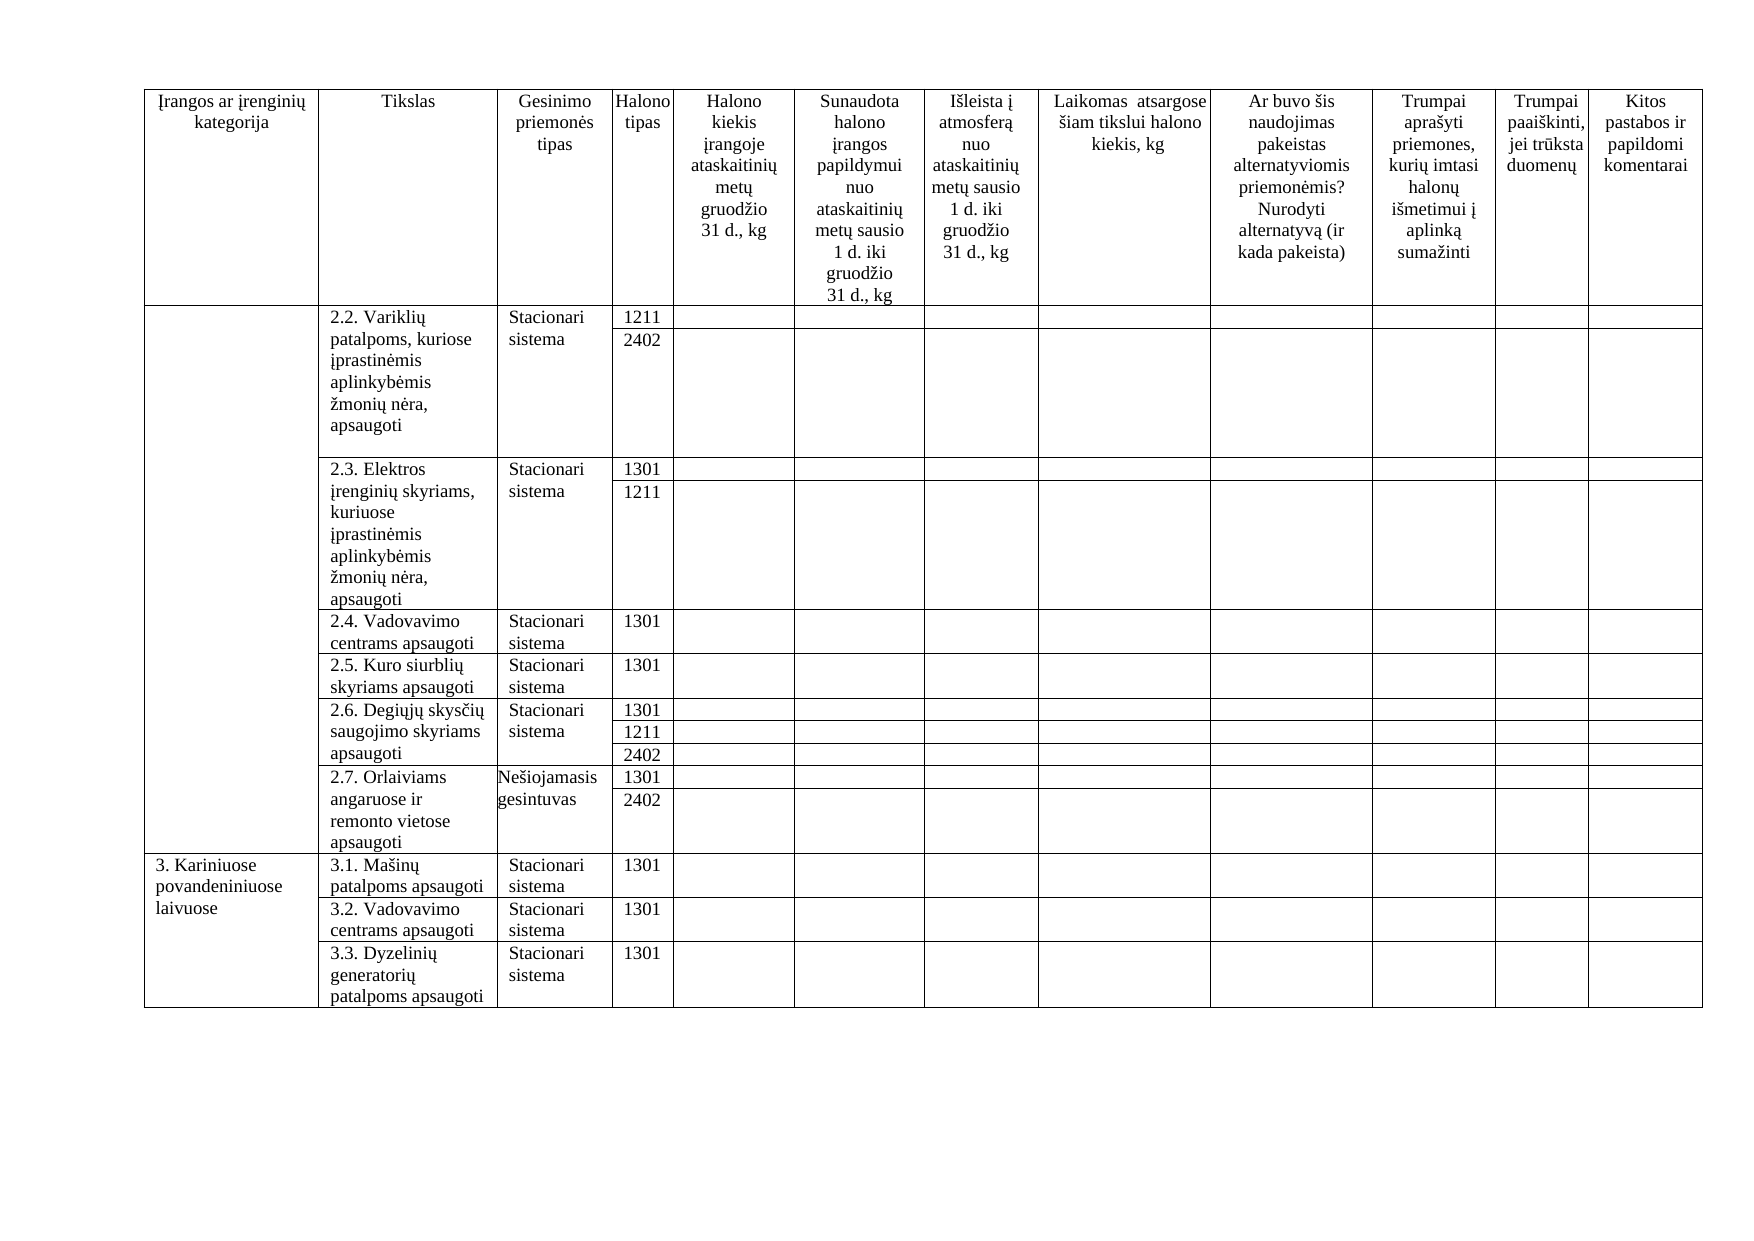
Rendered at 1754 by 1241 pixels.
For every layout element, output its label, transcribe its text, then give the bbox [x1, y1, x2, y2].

table_cell [795, 654, 924, 697]
table_cell 2402 [613, 789, 673, 853]
table_cell 1301 [613, 854, 673, 897]
table_cell Stacionari sistema [498, 654, 612, 697]
table_cell [1039, 329, 1210, 457]
table_cell [1373, 766, 1495, 788]
table_cell 1301 [613, 766, 673, 788]
table_header Trumpai paaiškinti, jei trūksta duomenų [1496, 90, 1588, 305]
table_cell [1373, 789, 1495, 853]
table_cell [1589, 942, 1702, 1007]
table_cell [674, 458, 794, 480]
table_cell [795, 789, 924, 853]
table_cell [1373, 481, 1495, 609]
table_header Halono tipas [613, 90, 673, 305]
table_cell Stacionari sistema [498, 458, 612, 609]
table_cell [1496, 854, 1588, 897]
table_cell Stacionari sistema [498, 699, 612, 765]
table_cell [925, 789, 1038, 853]
table_cell 1301 [613, 458, 673, 480]
table_cell 1301 [613, 942, 673, 1007]
table_cell [1211, 942, 1372, 1007]
table_header Laikomas atsargose šiam tikslui halono kiekis, kg [1039, 90, 1210, 305]
table_cell [1496, 306, 1588, 328]
table_cell [1589, 654, 1702, 697]
table_cell [1496, 458, 1588, 480]
table_cell [795, 306, 924, 328]
table_cell [1039, 654, 1210, 697]
table_header Trumpai aprašyti priemones, kurių imtasi halonų išmetimui į aplinką sumažinti [1373, 90, 1495, 305]
table_cell Stacionari sistema [498, 854, 612, 897]
table_cell [1211, 654, 1372, 697]
table_cell [145, 306, 318, 853]
table_cell [1373, 458, 1495, 480]
table_cell [1039, 942, 1210, 1007]
table_header Sunaudota halono įrangos papildymui nuo ataskaitinių metų sausio 1 d. iki gruodžio 31 d., kg [795, 90, 924, 305]
table_cell [1039, 610, 1210, 653]
table_cell [674, 854, 794, 897]
table_cell [674, 329, 794, 457]
table_cell [925, 854, 1038, 897]
table_cell 1301 [613, 610, 673, 653]
table_cell [1211, 744, 1372, 765]
table_cell [1589, 721, 1702, 743]
table_cell [674, 942, 794, 1007]
table_cell 2402 [613, 329, 673, 457]
table_cell [1211, 610, 1372, 653]
table_cell Stacionari sistema [498, 306, 612, 457]
table_cell 2.6. Degiųjų skysčių saugojimo skyriams apsaugoti [319, 699, 497, 765]
table_cell [1211, 766, 1372, 788]
table_cell 2.5. Kuro siurblių skyriams apsaugoti [319, 654, 497, 697]
table_cell [925, 942, 1038, 1007]
table_cell [1496, 654, 1588, 697]
table_cell [674, 306, 794, 328]
table_cell [674, 721, 794, 743]
table_header Gesinimo priemonės tipas [498, 90, 612, 305]
table_cell [795, 942, 924, 1007]
table_cell 2.4. Vadovavimo centrams apsaugoti [319, 610, 497, 653]
table_cell Stacionari sistema [498, 610, 612, 653]
table_cell [925, 329, 1038, 457]
table_cell [1211, 458, 1372, 480]
table_cell [1589, 744, 1702, 765]
table_cell 1301 [613, 699, 673, 720]
table_cell 1301 [613, 898, 673, 941]
table_cell [795, 854, 924, 897]
table_cell [1373, 854, 1495, 897]
table_cell [674, 481, 794, 609]
table_cell [1496, 898, 1588, 941]
table_cell 1211 [613, 306, 673, 328]
table_cell [1496, 942, 1588, 1007]
table_cell [1211, 329, 1372, 457]
table_cell [795, 610, 924, 653]
table_cell [1373, 898, 1495, 941]
table_cell 3. Kariniuose povandeniniuose laivuose [145, 854, 318, 1007]
table_cell [1589, 329, 1702, 457]
table_cell [1373, 610, 1495, 653]
table_cell [1496, 744, 1588, 765]
table_cell [925, 654, 1038, 697]
table_cell [1496, 329, 1588, 457]
table_cell 2402 [613, 744, 673, 765]
table_header Įrangos ar įrenginių kategorija [145, 90, 318, 305]
table_cell [674, 789, 794, 853]
table_cell [795, 766, 924, 788]
table_cell [795, 329, 924, 457]
table_cell 1211 [613, 721, 673, 743]
table_cell [925, 744, 1038, 765]
table_cell Stacionari sistema [498, 942, 612, 1007]
table_cell [925, 481, 1038, 609]
table_cell [795, 458, 924, 480]
table_cell 1211 [613, 481, 673, 609]
table_cell 2.3. Elektros įrenginių skyriams, kuriuose įprastinėmis aplinkybėmis žmonių nėra, apsaugoti [319, 458, 497, 609]
table_cell 3.2. Vadovavimo centrams apsaugoti [319, 898, 497, 941]
table_cell [1589, 458, 1702, 480]
table_cell [1211, 306, 1372, 328]
table_cell [1373, 744, 1495, 765]
table_cell [1373, 721, 1495, 743]
table_cell [1496, 610, 1588, 653]
table_cell [925, 610, 1038, 653]
table_cell [1373, 306, 1495, 328]
table_cell 3.1. Mašinų patalpoms apsaugoti [319, 854, 497, 897]
table_cell [795, 744, 924, 765]
table_cell [925, 898, 1038, 941]
table_cell [674, 610, 794, 653]
table_cell [925, 458, 1038, 480]
table_cell [1496, 481, 1588, 609]
table_cell [1211, 789, 1372, 853]
table_cell [674, 766, 794, 788]
table_cell [925, 721, 1038, 743]
table_cell 3.3. Dyzelinių generatorių patalpoms apsaugoti [319, 942, 497, 1007]
table_cell 1301 [613, 654, 673, 697]
table_cell [1211, 721, 1372, 743]
table_cell [1589, 789, 1702, 853]
table_header Kitos pastabos ir papildomi komentarai [1589, 90, 1702, 305]
table_cell 2.2. Variklių patalpoms, kuriose įprastinėmis aplinkybėmis žmonių nėra, apsaugoti [319, 306, 497, 457]
table_cell [1039, 721, 1210, 743]
table_cell Stacionari sistema [498, 898, 612, 941]
table_cell [1039, 458, 1210, 480]
table_cell [1496, 721, 1588, 743]
table_cell [1039, 306, 1210, 328]
table_cell [795, 481, 924, 609]
table_cell [674, 898, 794, 941]
table_cell [1589, 766, 1702, 788]
table_header Halono kiekis įrangoje ataskaitinių metų gruodžio 31 d., kg [674, 90, 794, 305]
table_cell [1211, 481, 1372, 609]
table_cell [1373, 699, 1495, 720]
table_cell [925, 306, 1038, 328]
table_cell 2.7. Orlaiviams angaruose ir remonto vietose apsaugoti [319, 766, 497, 853]
table_cell [674, 699, 794, 720]
table_cell [795, 721, 924, 743]
table_cell [1589, 898, 1702, 941]
table_header Tikslas [319, 90, 497, 305]
table_cell Nešiojamasis gesintuvas [498, 766, 612, 853]
table_cell [1589, 699, 1702, 720]
table_cell [1039, 744, 1210, 765]
table_cell [1496, 699, 1588, 720]
table_cell [1039, 481, 1210, 609]
table_cell [674, 744, 794, 765]
table_cell [1039, 699, 1210, 720]
table_cell [925, 766, 1038, 788]
table_cell [925, 699, 1038, 720]
table_cell [1589, 610, 1702, 653]
table_cell [795, 898, 924, 941]
table_cell [1211, 898, 1372, 941]
table_cell [1039, 789, 1210, 853]
table_cell [1039, 766, 1210, 788]
table_cell [795, 699, 924, 720]
table_cell [1589, 481, 1702, 609]
table_cell [674, 654, 794, 697]
table_cell [1589, 306, 1702, 328]
table_cell [1589, 854, 1702, 897]
table_cell [1039, 854, 1210, 897]
table_cell [1373, 942, 1495, 1007]
table_cell [1496, 766, 1588, 788]
table_cell [1211, 699, 1372, 720]
table_header Išleista į atmosferą nuo ataskaitinių metų sausio 1 d. iki gruodžio 31 d., kg [925, 90, 1038, 305]
table_header Ar buvo šis naudojimas pakeistas alternatyviomis priemonėmis? Nurodyti alternatyvą (ir kada pakeista) [1211, 90, 1372, 305]
table_cell [1373, 654, 1495, 697]
table_cell [1496, 789, 1588, 853]
table_cell [1211, 854, 1372, 897]
table_cell [1373, 329, 1495, 457]
table_cell [1039, 898, 1210, 941]
